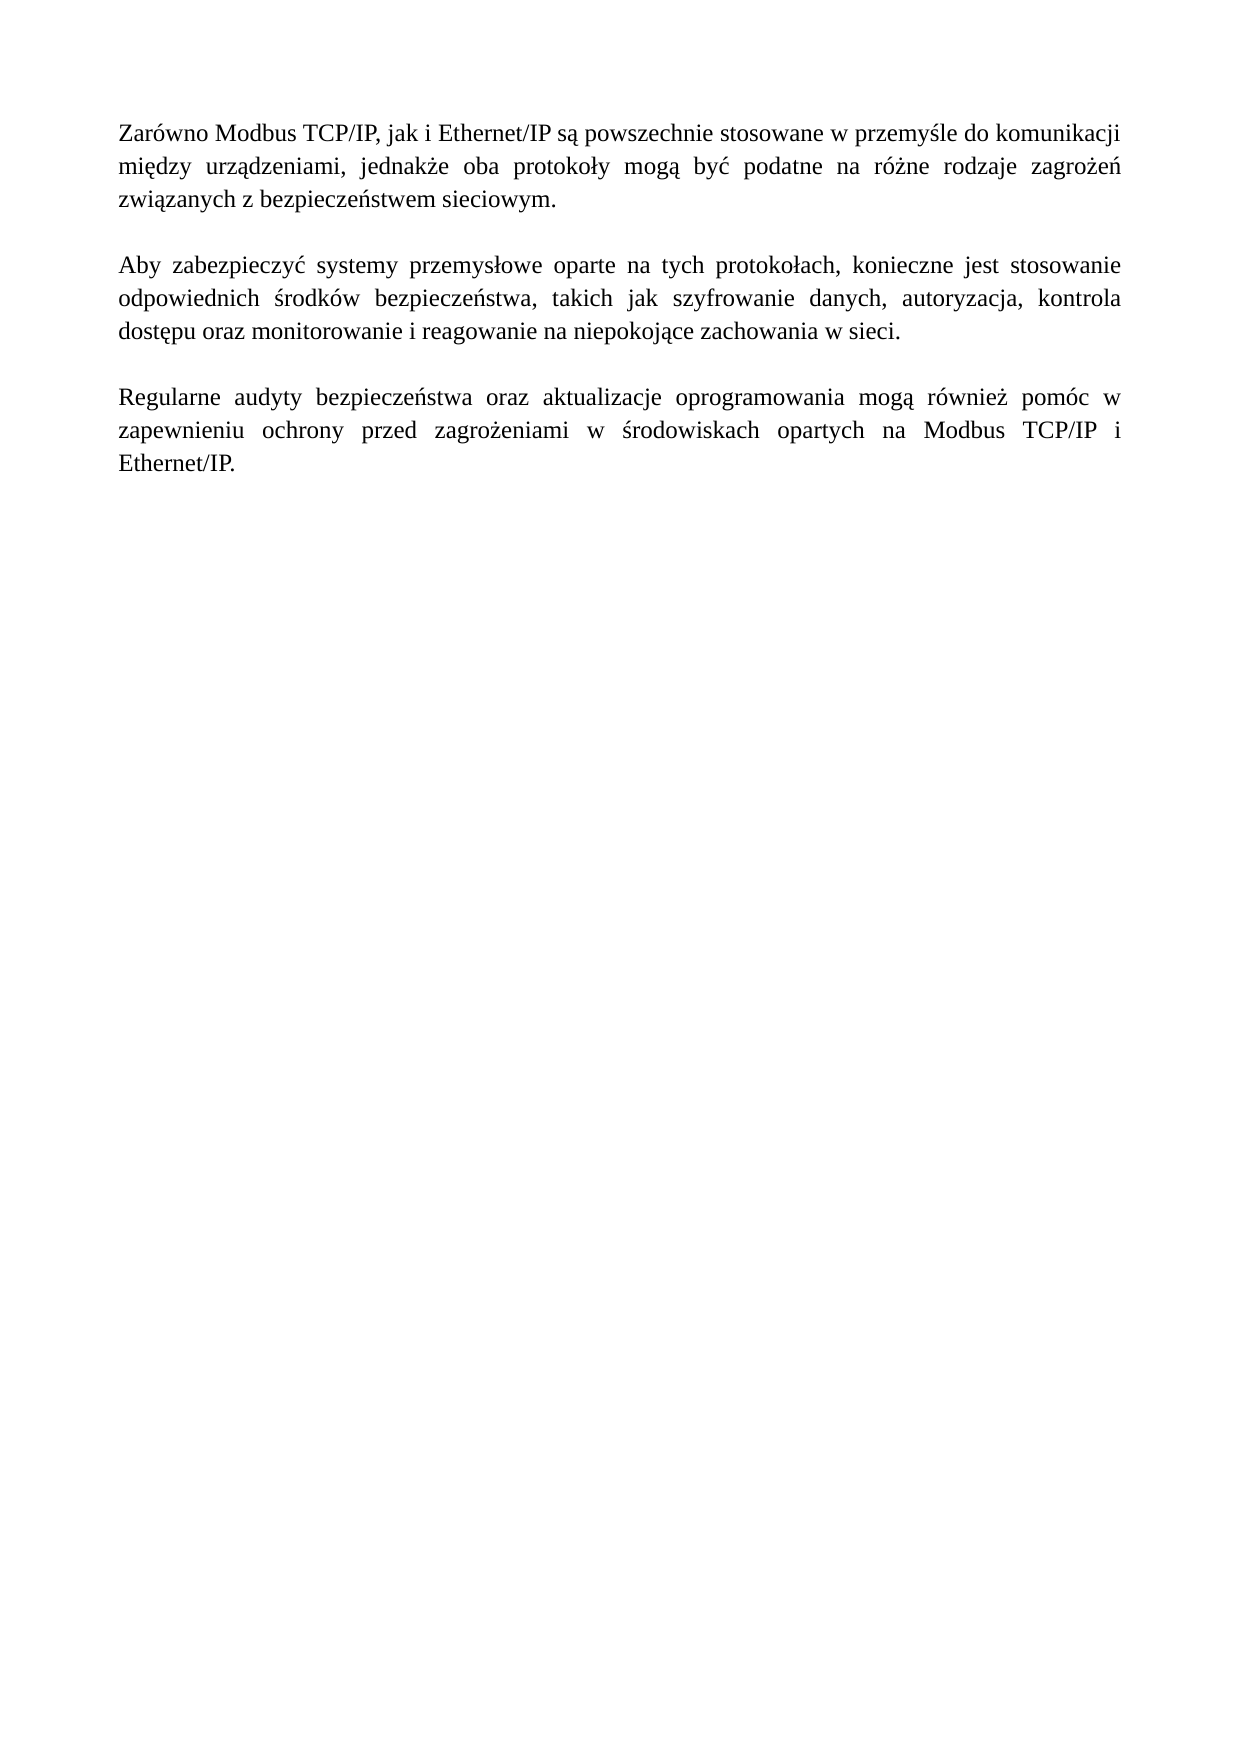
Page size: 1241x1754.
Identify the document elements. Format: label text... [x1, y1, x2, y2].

text Aby zabezpieczyć systemy przemysłowe oparte na tych protokołach, konieczne jest stosowanie odpowiednich środków bezpieczeństwa, takich jak szyfrowanie danych, autoryzacja, kontrola dostępu oraz monitorowanie i reagowanie na niepokojące zachowania w sieci. [118, 250, 1122, 345]
text Regularne audyty bezpieczeństwa oraz aktualizacje oprogramowania mogą również pomóc w zapewnieniu ochrony przed zagrożeniami w środowiskach opartych na Modbus TCP/IP i Ethernet/IP. [118, 382, 1122, 477]
text Zarówno Modbus TCP/IP, jak i Ethernet/IP są powszechnie stosowane w przemyśle do komunikacji między urządzeniami, jednakże oba protokoły mogą być podatne na różne rodzaje zagrożeń związanych z bezpieczeństwem sieciowym. [118, 118, 1122, 213]
